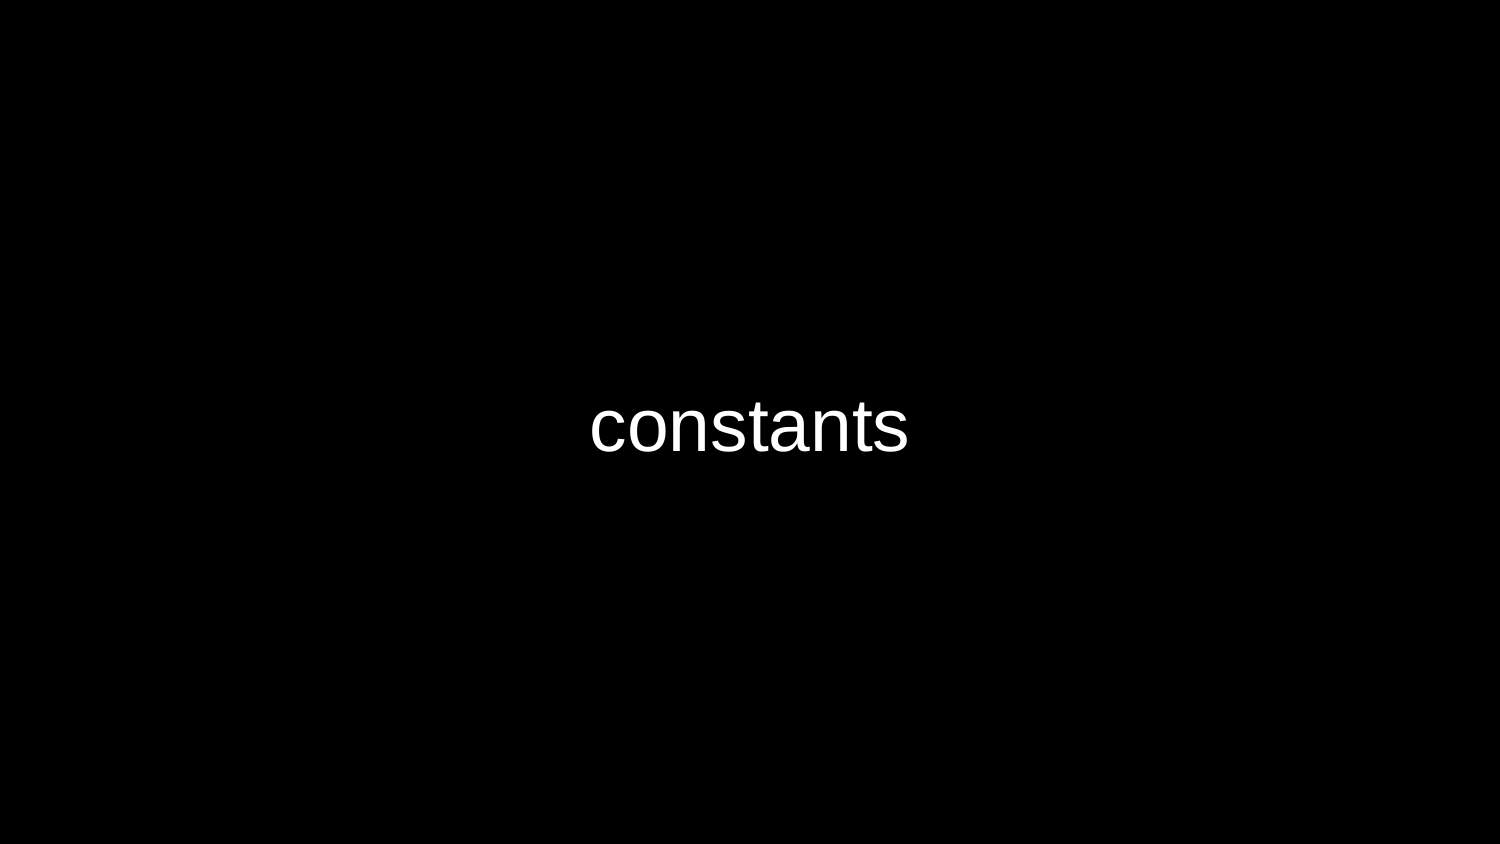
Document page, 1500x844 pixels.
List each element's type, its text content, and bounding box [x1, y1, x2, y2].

title constants [51, 352, 1449, 491]
